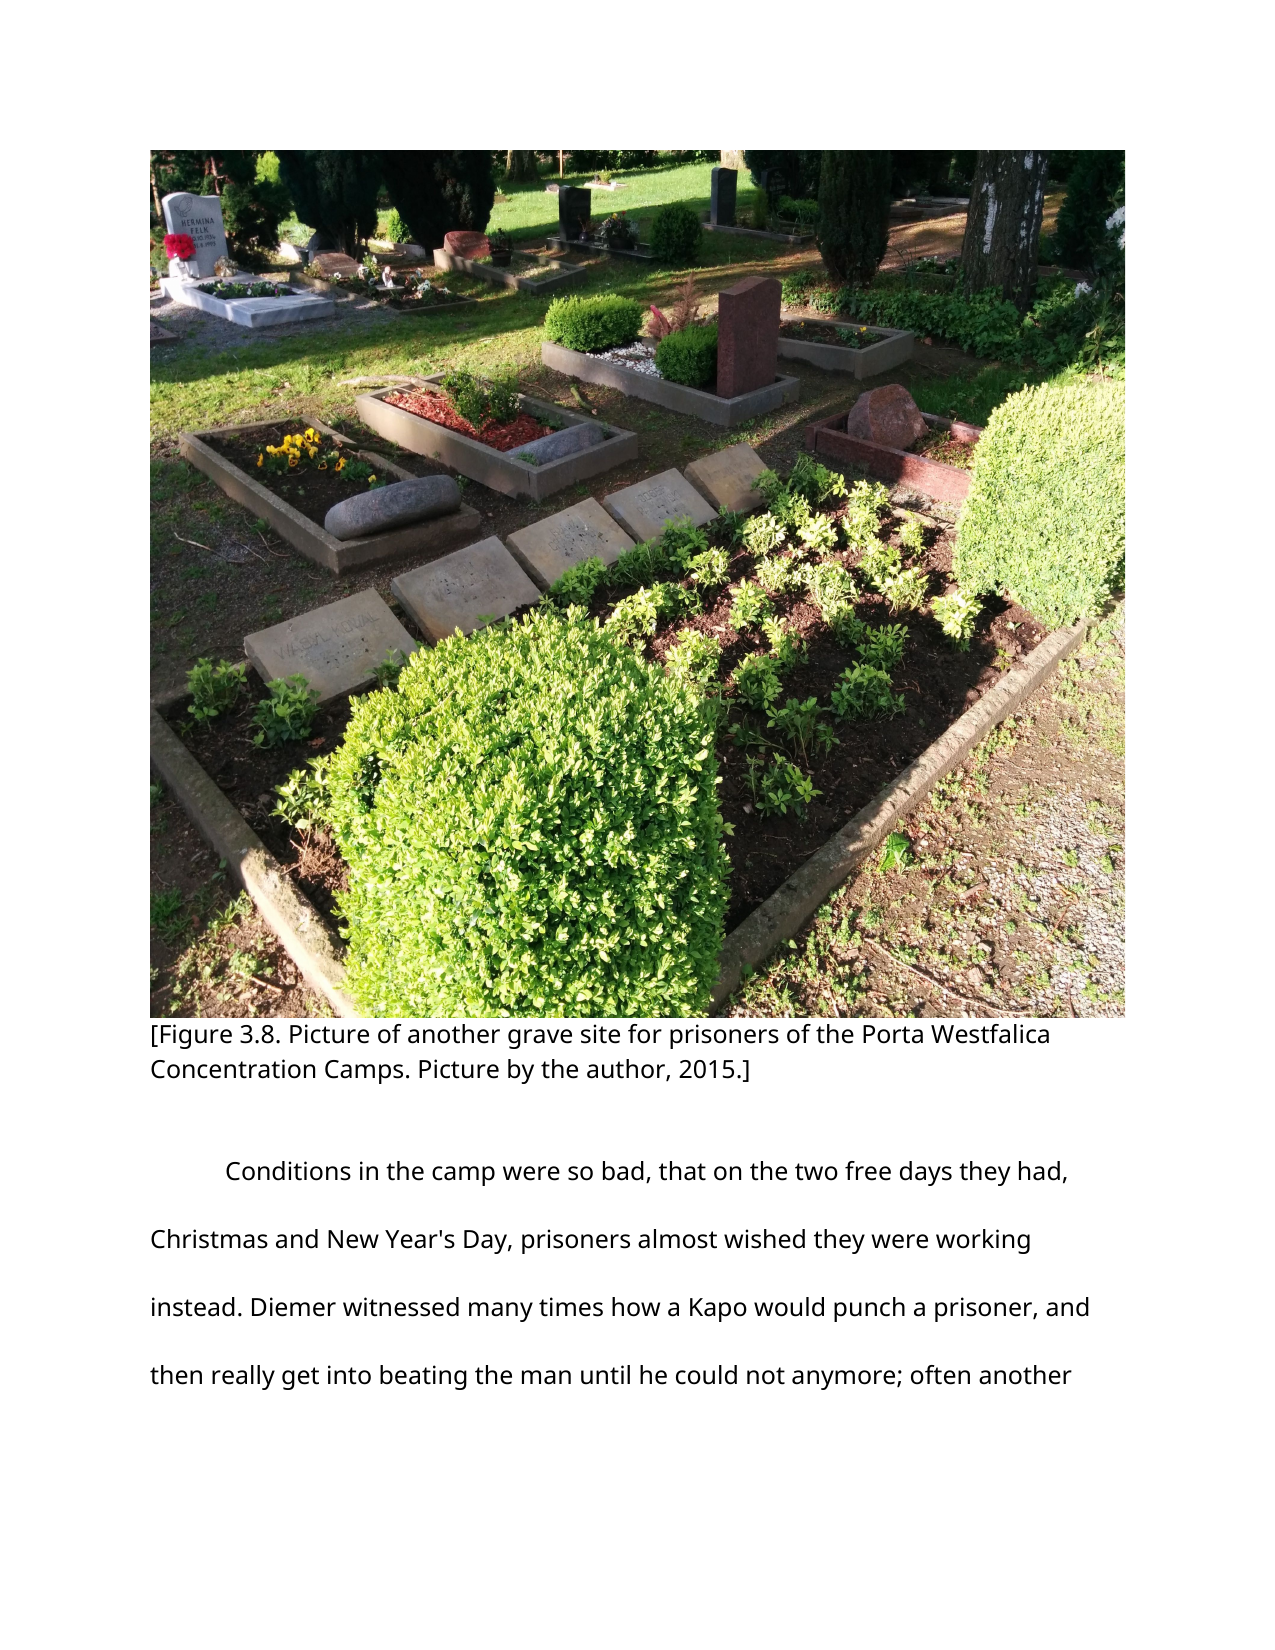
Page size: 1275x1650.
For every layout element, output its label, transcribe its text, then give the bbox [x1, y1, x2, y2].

picture [150, 150, 1125, 1018]
text Conditions in the camp were so bad, that on the two free days they had, Christmas and New Year's Day, prisoners almost wished they were working instead. Diemer witnessed many times how a Kapo would punch a prisoner, and then really get into beating the man until he could not anymore; often another [150, 1153, 1125, 1392]
text [Figure 3.8. Picture of another grave site for prisoners of the Porta Westfalica Concentration Camps. Picture by the author, 2015.] [150, 1018, 1125, 1085]
